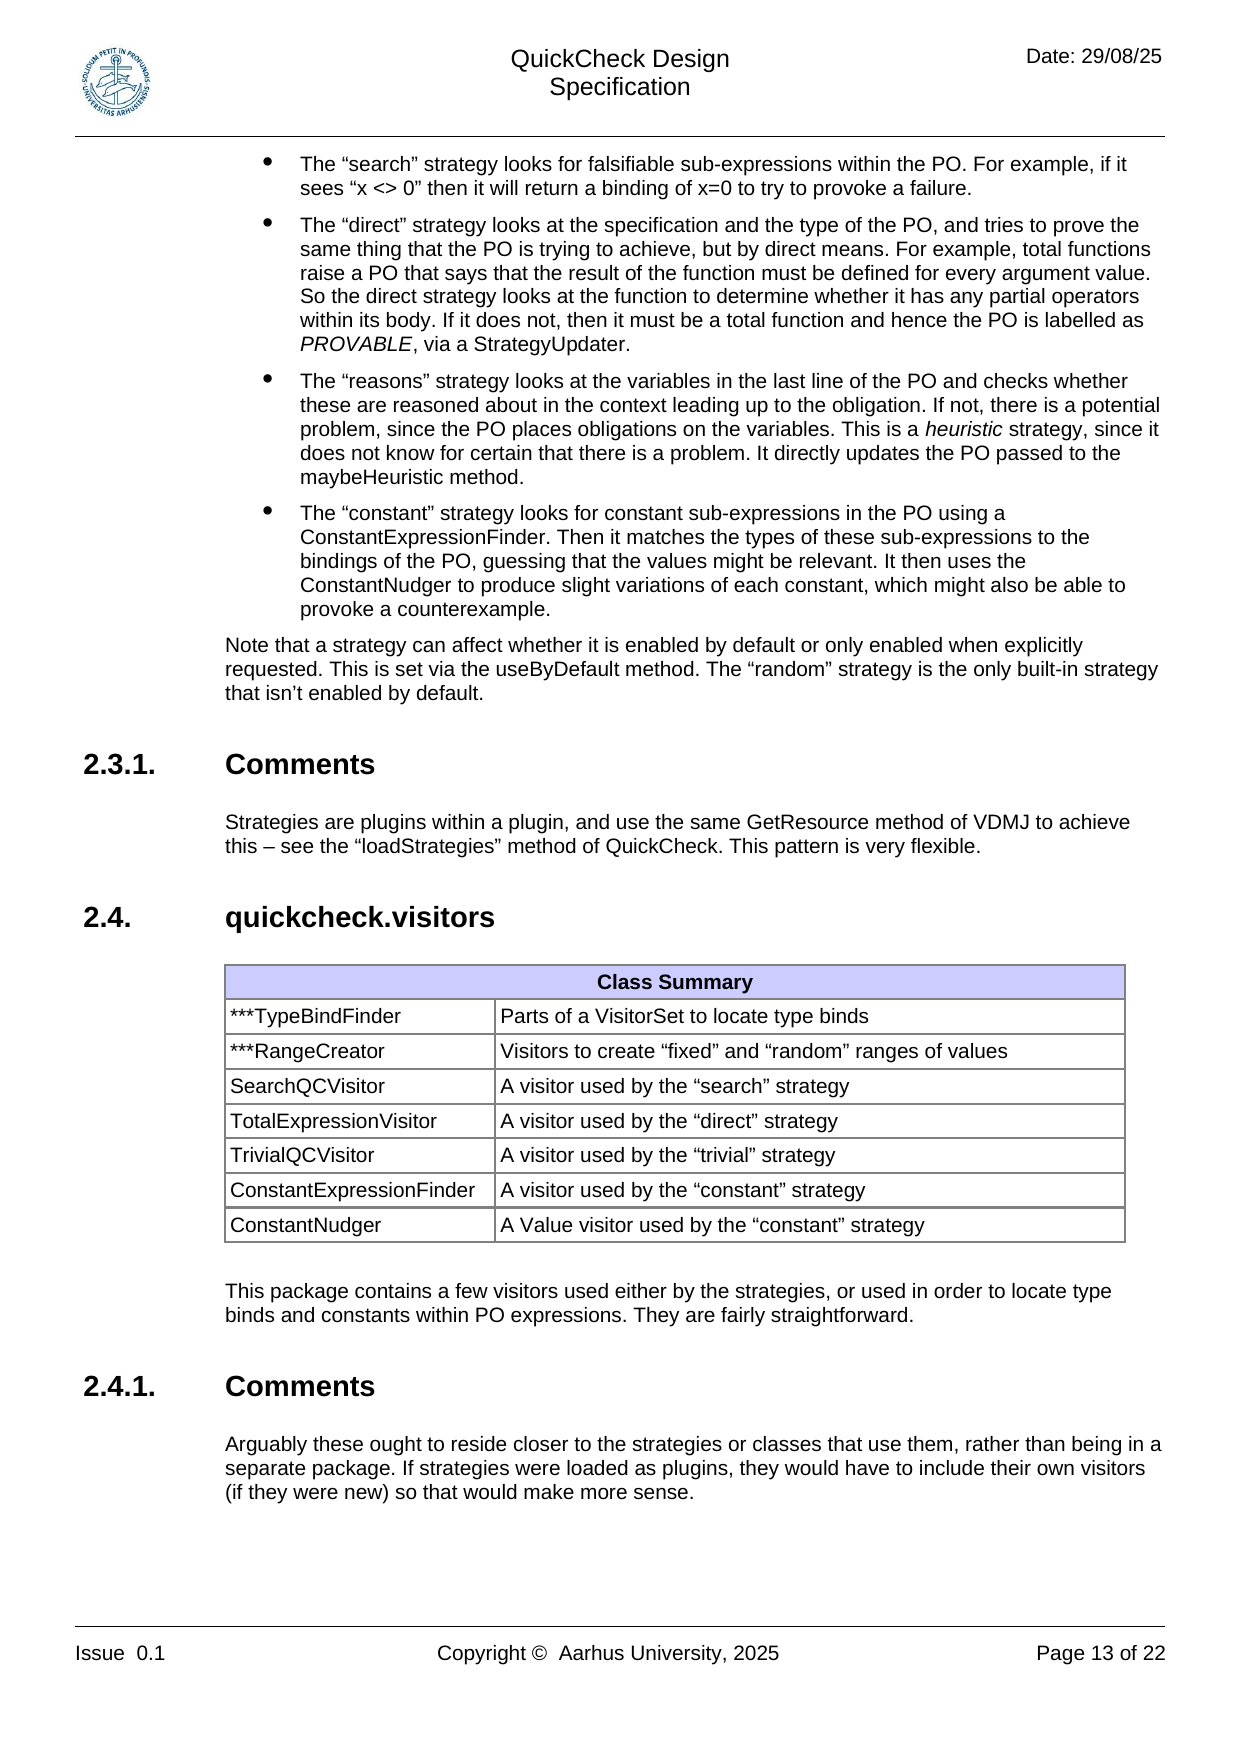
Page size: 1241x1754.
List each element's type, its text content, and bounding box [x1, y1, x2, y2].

table_cell A Value visitor used by the “constant” strategy [496, 1209, 1124, 1241]
table_cell TrivialQCVisitor [226, 1139, 494, 1172]
list The “search” strategy looks for falsifiable sub-expressions within the PO. For example, if it sees “x <> 0” then it will return a binding of x=0 to try to provoke a failure. [262, 152, 1165, 200]
table_cell ConstantExpressionFinder [226, 1174, 494, 1206]
list The “direct” strategy looks at the specification and the type of the PO, and tries to prove the same thing that the PO is trying to achieve, but by direct means. For example, total functions raise a PO that says that the result of the function must be defined for every argument value. So the direct strategy looks at the function to determine whether it has any partial operators within its body. If it does not, then it must be a total function and hence the PO is labelled as PROVABLE, via a StrategyUpdater. [262, 213, 1165, 357]
table_cell ***RangeCreator [226, 1035, 494, 1068]
table_cell A visitor used by the “direct” strategy [496, 1105, 1124, 1137]
subtitle Comments [75, 1370, 1165, 1403]
text Note that a strategy can affect whether it is enabled by default or only enabled when explicitly requested. This is set via the useByDefault method. The “random” strategy is the only built-in strategy that isn’t enabled by default. [225, 634, 1165, 706]
subtitle quickcheck.visitors [75, 901, 1165, 934]
subtitle Comments [75, 748, 1165, 781]
table_cell ConstantNudger [226, 1209, 494, 1241]
list The “constant” strategy looks for constant sub-expressions in the PO using a ConstantExpressionFinder. Then it matches the types of these sub-expressions to the bindings of the PO, guessing that the values might be relevant. It then uses the ConstantNudger to produce slight variations of each constant, which might also be able to provoke a counterexample. [262, 501, 1165, 621]
text Arguably these ought to reside closer to the strategies or classes that use them, rather than being in a separate package. If strategies were loaded as plugins, they would have to include their own visitors (if they were new) so that would make more sense. [225, 1433, 1165, 1504]
table_cell Parts of a VisitorSet to locate type binds [496, 1000, 1124, 1033]
table_cell ***TypeBindFinder [226, 1000, 494, 1033]
picture [78, 44, 153, 120]
table_cell A visitor used by the “constant” strategy [496, 1174, 1124, 1206]
table_cell Visitors to create “fixed” and “random” ranges of values [496, 1035, 1124, 1068]
text This package contains a few visitors used either by the strategies, or used in order to locate type binds and constants within PO expressions. They are fairly straightforward. [225, 1280, 1165, 1328]
list The “reasons” strategy looks at the variables in the last line of the PO and checks whether these are reasoned about in the context leading up to the obligation. If not, there is a potential problem, since the PO places obligations on the variables. This is a heuristic strategy, since it does not know for certain that there is a problem. It directly updates the PO passed to the maybeHeuristic method. [262, 369, 1165, 489]
table_cell A visitor used by the “trivial” strategy [496, 1139, 1124, 1172]
table_cell A visitor used by the “search” strategy [496, 1070, 1124, 1102]
table_header Class Summary [226, 966, 1124, 998]
table_cell TotalExpressionVisitor [226, 1105, 494, 1137]
text Strategies are plugins within a plugin, and use the same GetResource method of VDMJ to achieve this – see the “loadStrategies” method of QuickCheck. This pattern is very flexible. [225, 811, 1165, 858]
table_cell SearchQCVisitor [226, 1070, 494, 1102]
